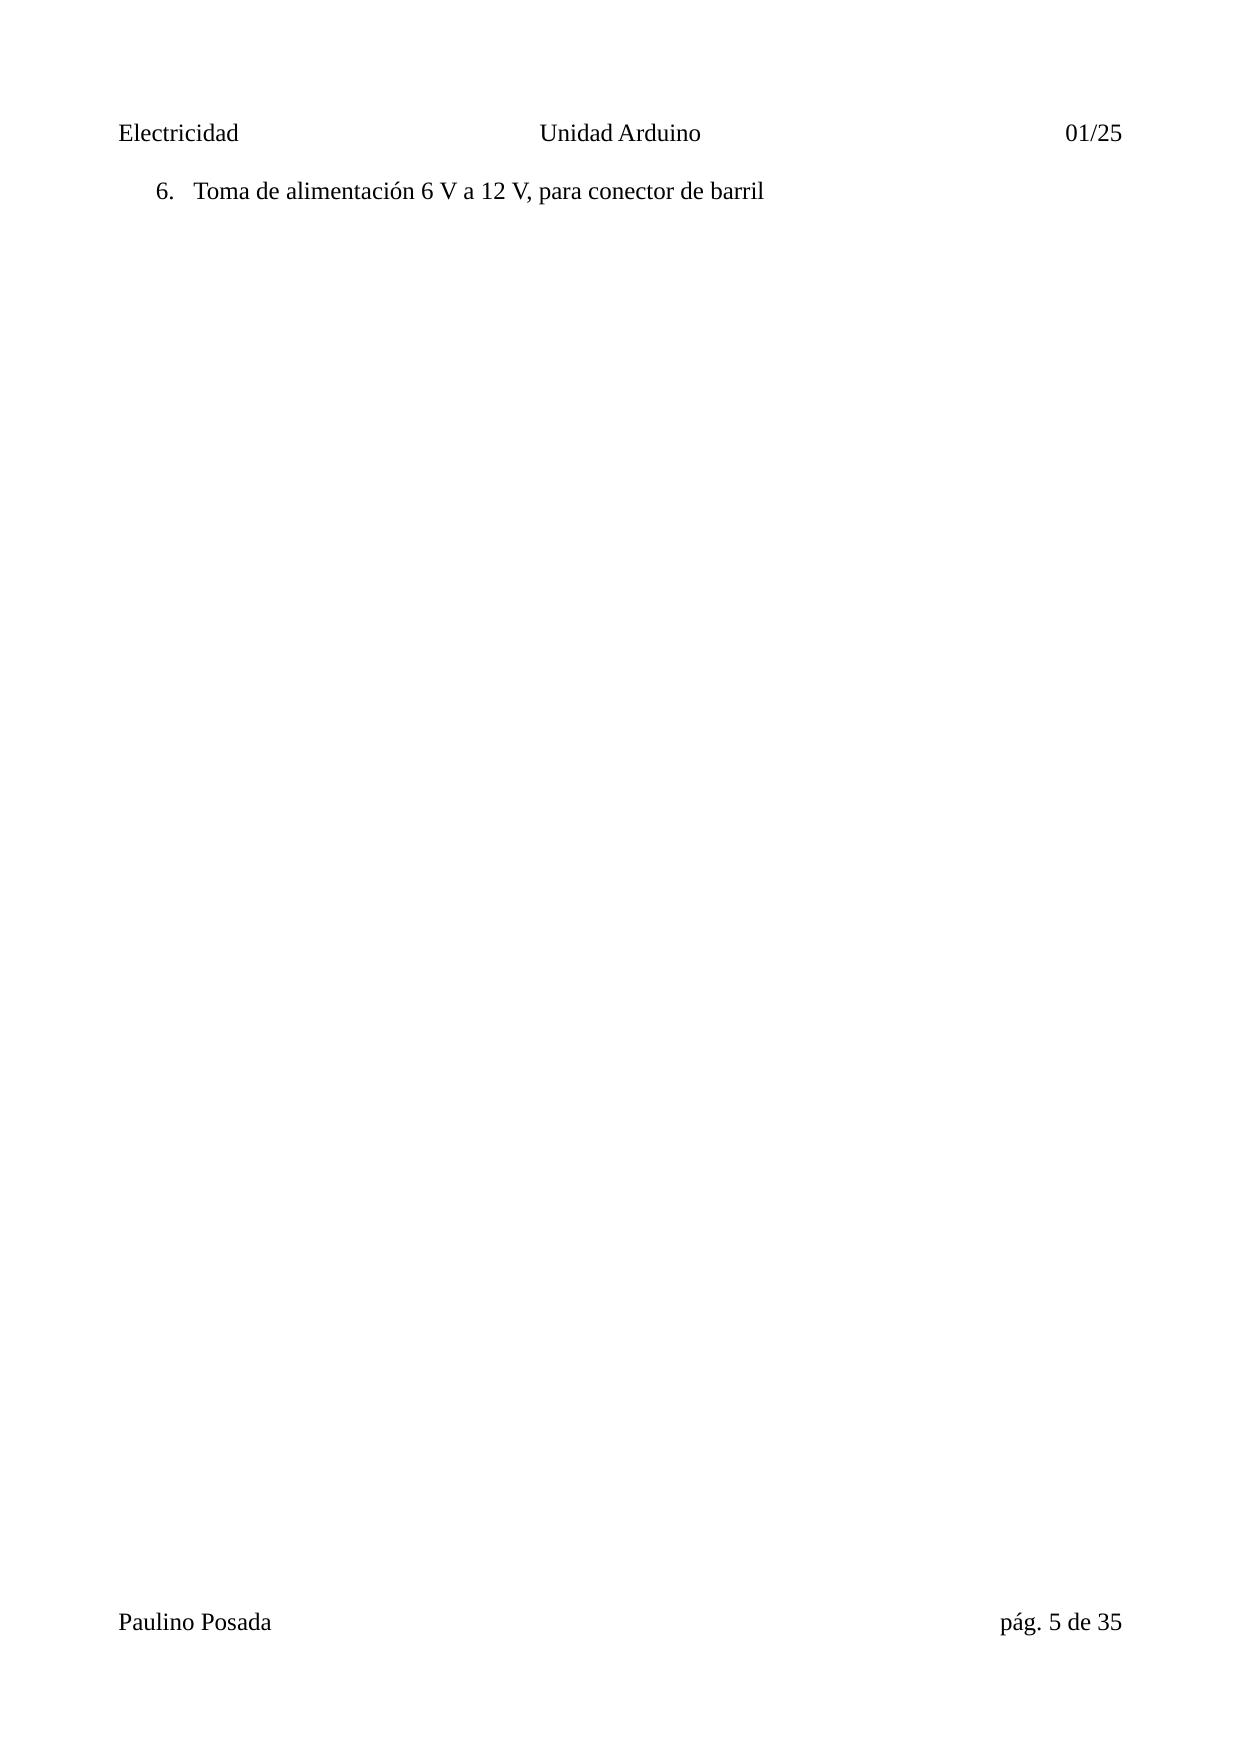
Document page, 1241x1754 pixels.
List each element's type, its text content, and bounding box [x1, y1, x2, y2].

list Toma de alimentación 6 V a 12 V, para conector de barril [156, 176, 1122, 205]
